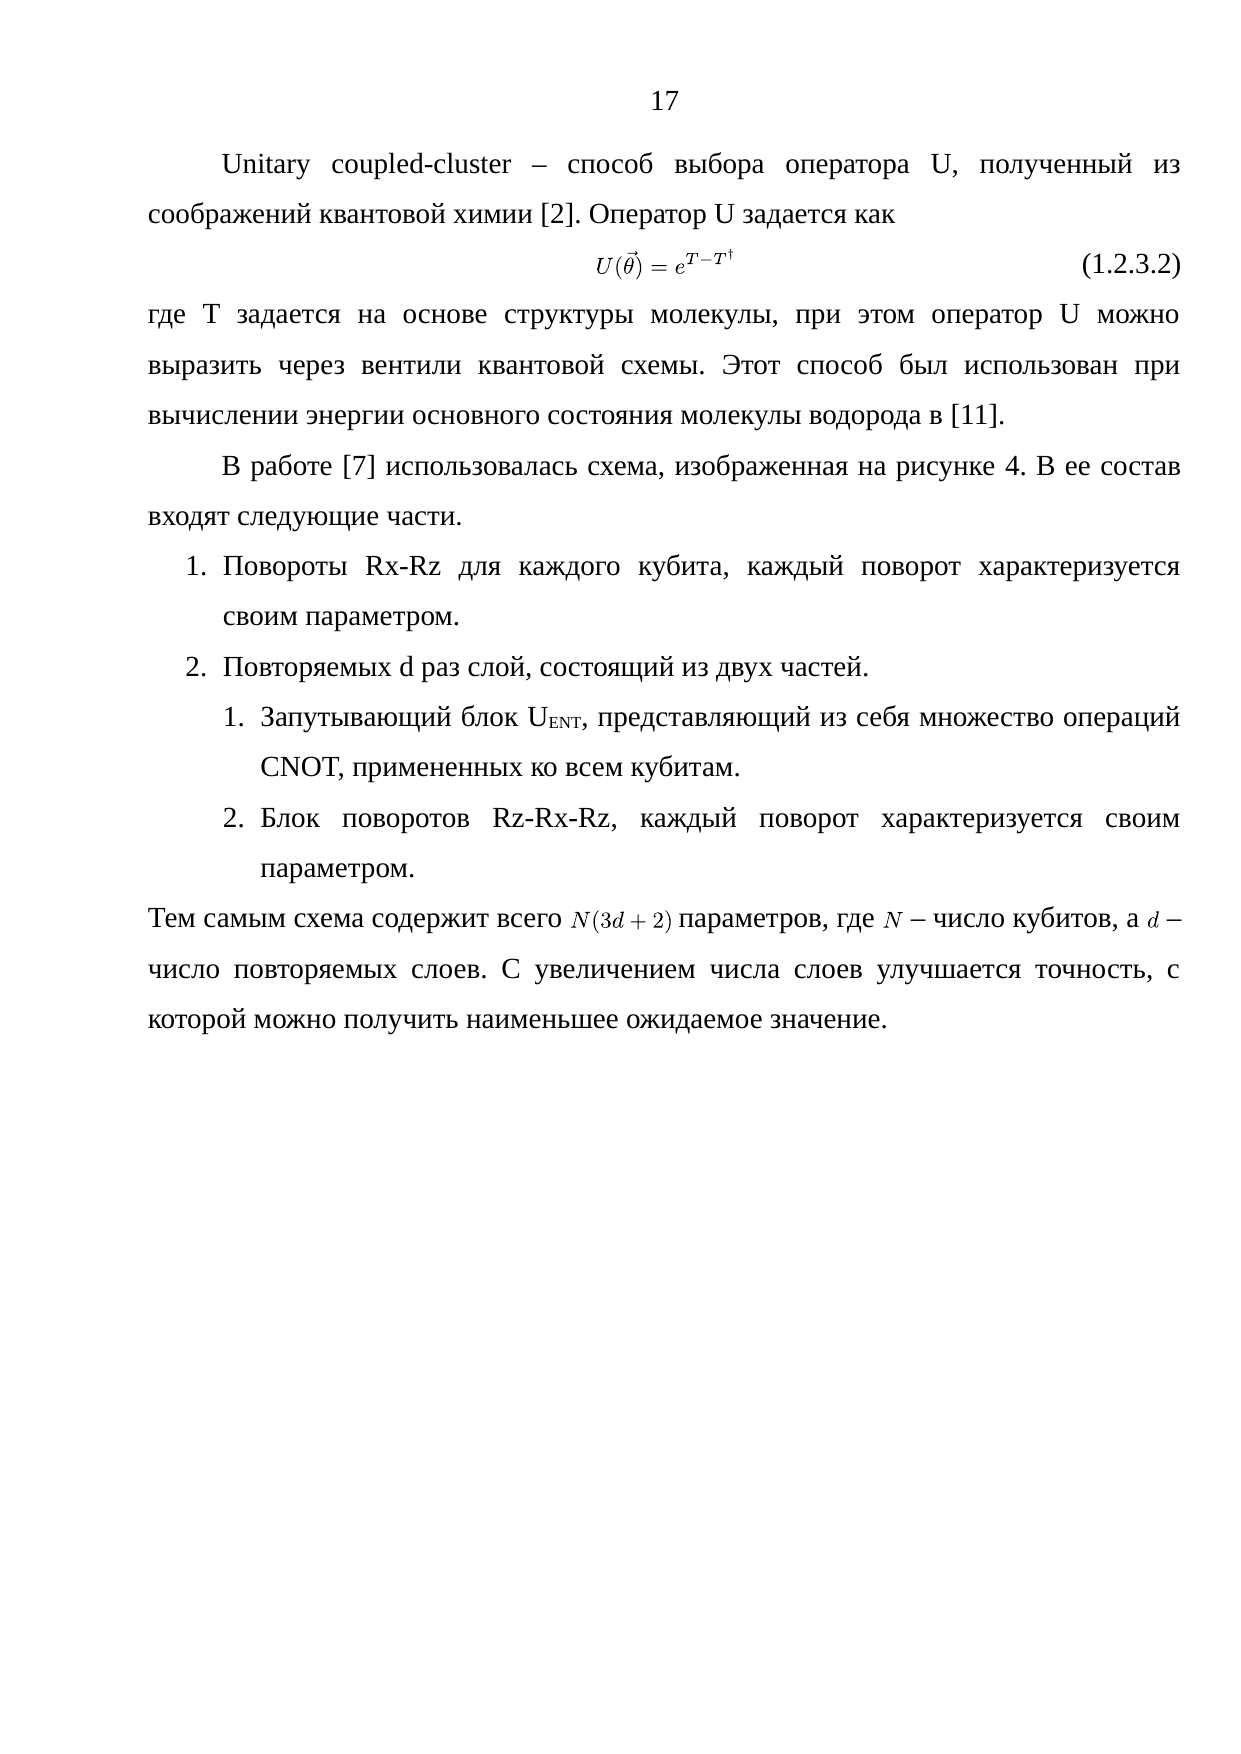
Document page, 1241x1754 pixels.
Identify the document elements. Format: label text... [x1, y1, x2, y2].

list Повторяемых d раз слой, состоящий из двух частей. [185, 649, 1181, 682]
text Unitary coupled-cluster – способ выбора оператора U, полученный из соображений квантовой химии [2]. Оператор U задается как [148, 146, 1181, 229]
text Тем самым схема содержит всего параметров, где – число кубитов, а – число повторяемых слоев. С увеличением числа слоев улучшается точность, с которой можно получить наименьшее ожидаемое значение. [148, 900, 1181, 1034]
text где T задается на основе структуры молекулы, при этом оператор U можно выразить через вентили квантовой схемы. Этот способ был использован при вычислении энергии основного состояния молекулы водорода в [11]. [148, 297, 1181, 431]
list Запутывающий блок UENT, представляющий из себя множество операций CNOT, примененных ко всем кубитам. [223, 699, 1181, 783]
text В работе [7] использовалась схема, изображенная на рисунке 4. В ее состав входят следующие части. [148, 448, 1181, 531]
list Блок поворотов Rz-Rx-Rz, каждый поворот характеризуется своим параметром. [223, 800, 1181, 884]
list Повороты Rx-Rz для каждого кубита, каждый поворот характеризуется своим параметром. [185, 548, 1181, 632]
text (1.2.3.2) [148, 246, 1181, 280]
